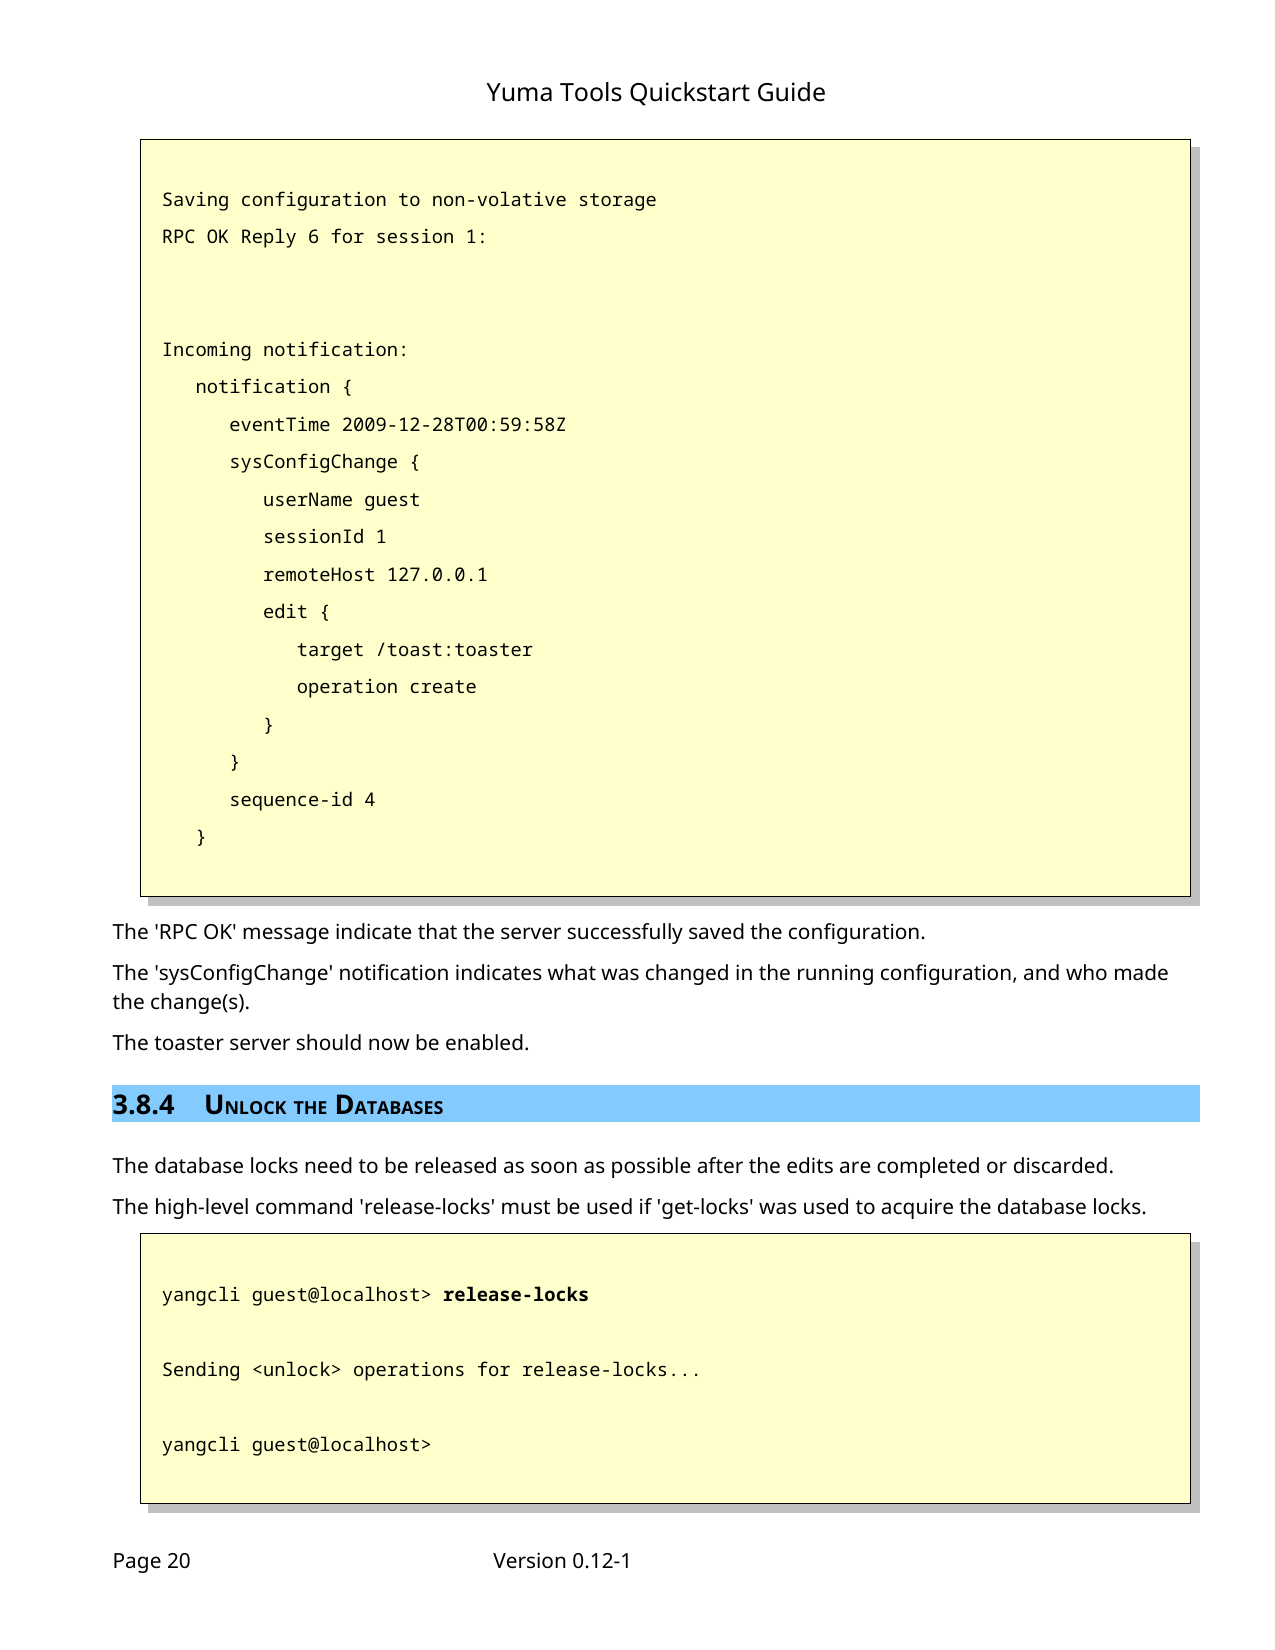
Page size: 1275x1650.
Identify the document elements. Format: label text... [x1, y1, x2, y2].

text eventTime 2009-12-28T00:59:58Z [141, 401, 1190, 437]
text } [141, 813, 1190, 849]
text sysConfigChange { [141, 438, 1190, 474]
subtitle Unlock the Databases [112, 1085, 1200, 1122]
text userName guest [141, 476, 1190, 512]
text The 'sysConfigChange' notification indicates what was changed in the running configuration, and who made the change(s). [112, 958, 1200, 1015]
text edit { [141, 588, 1190, 624]
text The 'RPC OK' message indicate that the server successfully saved the configuration. [112, 917, 1200, 946]
text Sending <unlock> operations for release-locks... [141, 1346, 1190, 1381]
text sessionId 1 [141, 513, 1190, 549]
text The database locks need to be released as soon as possible after the edits are completed or discarded. [112, 1151, 1200, 1180]
text } [141, 738, 1190, 774]
text notification { [141, 363, 1190, 399]
text operation create [141, 663, 1190, 699]
text The high-level command 'release-locks' must be used if 'get-locks' was used to acquire the database locks. [112, 1192, 1200, 1221]
text remoteHost 127.0.0.1 [141, 551, 1190, 587]
text yangcli guest@localhost> [141, 1421, 1190, 1456]
text sequence-id 4 [141, 776, 1190, 812]
text yangcli guest@localhost> release-locks [141, 1271, 1190, 1306]
text target /toast:toaster [141, 626, 1190, 662]
text } [141, 701, 1190, 737]
text Saving configuration to non-volative storage [141, 176, 1190, 212]
text The toaster server should now be enabled. [112, 1028, 1200, 1056]
text Incoming notification: [141, 326, 1190, 362]
text RPC OK Reply 6 for session 1: [141, 213, 1190, 249]
